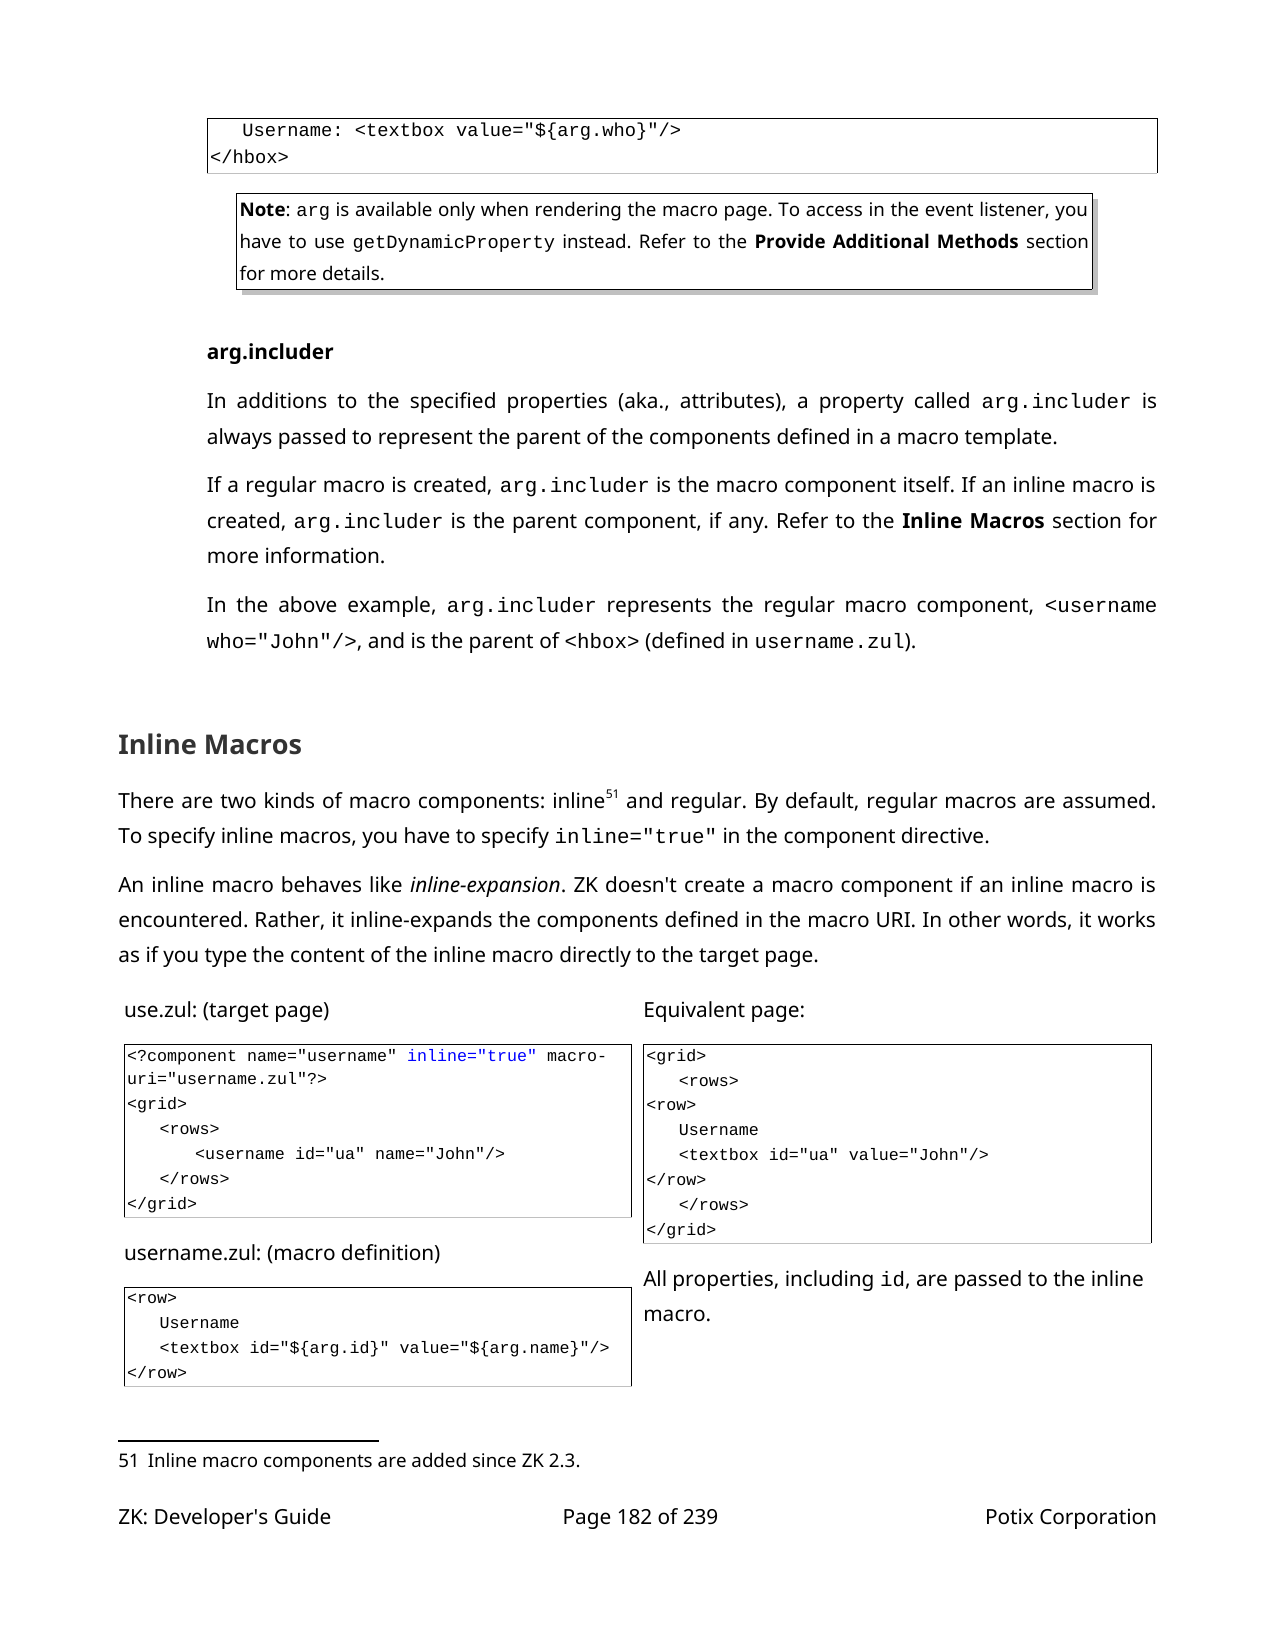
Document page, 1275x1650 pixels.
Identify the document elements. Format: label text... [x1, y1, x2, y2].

table_header use.zul: (target page) <?component name="username" inline="true" macro-uri="username.zul"?> <grid> <rows> <username id="ua" name="John"/> </rows> </grid> username.zul: (macro definition) <row> Username <textbox id="${arg.id}" value="${arg.name}"/> </row> [118, 990, 637, 1392]
text In the above example, arg.includer represents the regular macro component, <username who="John"/>, and is the parent of <hbox> (defined in username.zul). [207, 591, 1157, 654]
subtitle Inline Macros [118, 725, 1157, 762]
text Username: <textbox value="${arg.who}"/> [208, 119, 1157, 142]
text Note: arg is available only when rendering the macro page. To access in the event listener, you have to use getDynamicProperty instead. Refer to the Provide Additional Methods section for more details. [237, 194, 1092, 289]
subtitle arg.includer [207, 337, 1157, 366]
text An inline macro behaves like inline-expansion. ZK doesn't create a macro component if an inline macro is encountered. Rather, it inline-expands the components defined in the macro URI. In other words, it works as if you type the content of the inline macro directly to the target page. [118, 870, 1157, 969]
text If a regular macro is created, arg.includer is the macro component itself. If an inline macro is created, arg.includer is the parent component, if any. Refer to the Inline Macros section for more information. [207, 471, 1157, 570]
table_header Equivalent page: <grid> <rows> <row> Username <textbox id="ua" value="John"/> </row> </rows> </grid> All properties, including id, are passed to the inline macro. [638, 990, 1157, 1392]
text </hbox> [208, 145, 1157, 173]
text There are two kinds of macro components: inline and regular. By default, regular macros are assumed. To specify inline macros, you have to specify inline="true" in the component directive. [118, 786, 1157, 849]
text In additions to the specified properties (aka., attributes), a property called arg.includer is always passed to represent the parent of the components defined in a macro template. [207, 386, 1157, 450]
text Inline macro components are added since ZK 2.3. [118, 1447, 1157, 1473]
